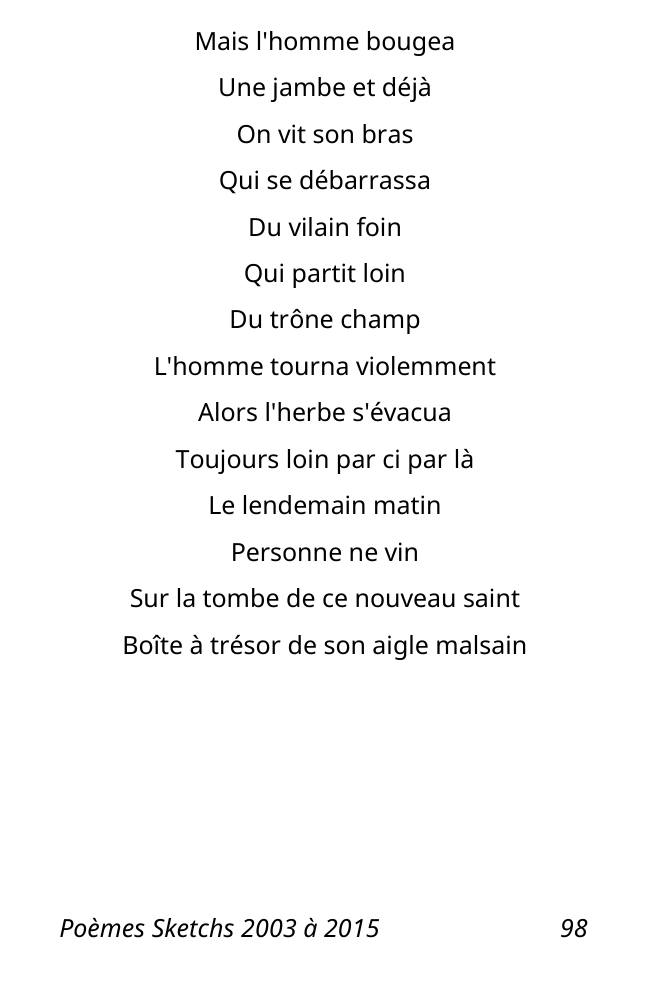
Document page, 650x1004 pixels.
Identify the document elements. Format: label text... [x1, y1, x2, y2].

text Toujours loin par ci par là [59, 442, 591, 476]
text Du vilain foin [59, 209, 591, 243]
text L'homme tourna violemment [59, 349, 591, 383]
text Qui partit loin [59, 256, 591, 290]
text Du trône champ [59, 302, 591, 336]
text Boîte à trésor de son aigle malsain [59, 628, 591, 662]
text Le lendemain matin [59, 488, 591, 522]
text Personne ne vin [59, 535, 591, 569]
text On vit son bras [59, 117, 591, 151]
text Sur la tombe de ce nouveau saint [59, 581, 591, 615]
text Une jambe et déjà [59, 70, 591, 104]
text Qui se débarrassa [59, 163, 591, 197]
text Mais l'homme bougea [59, 24, 591, 58]
text Alors l'herbe s'évacua [59, 395, 591, 429]
